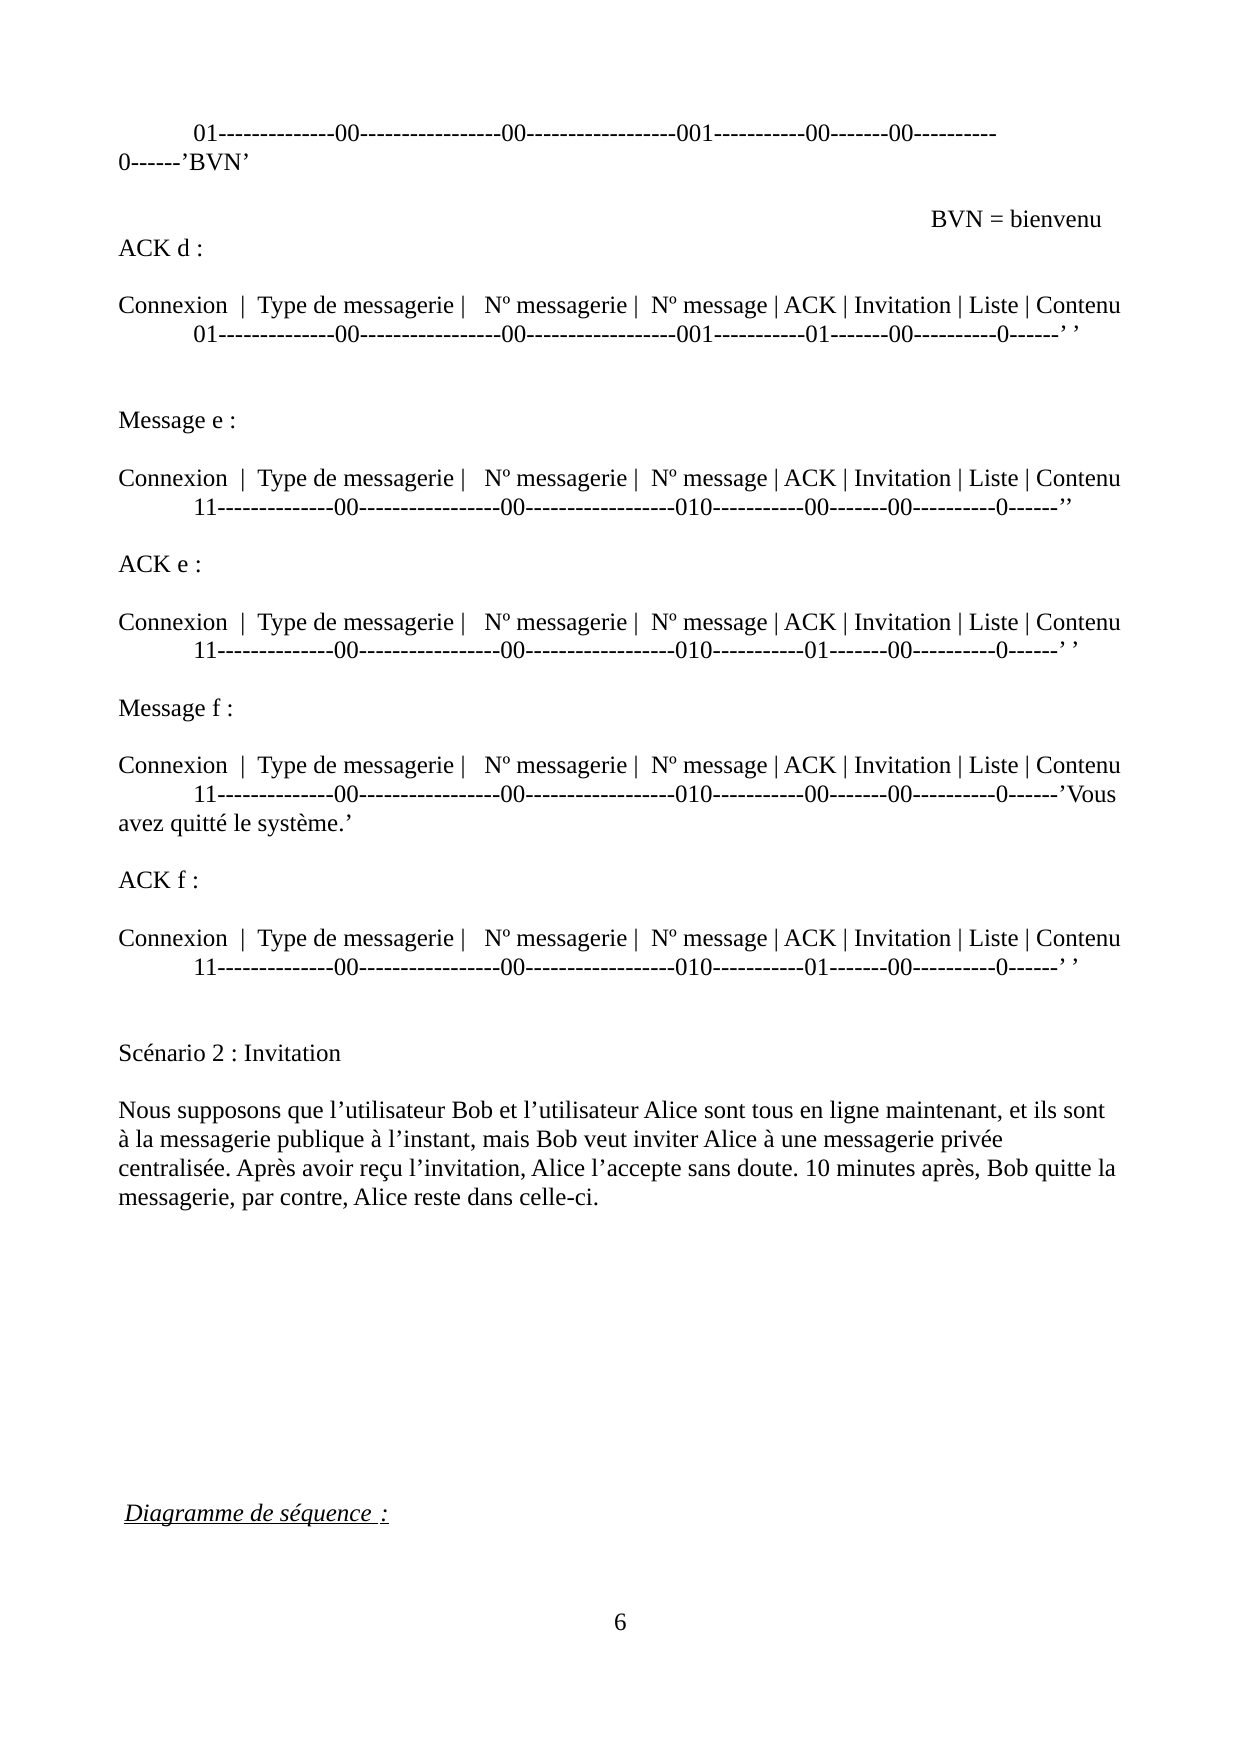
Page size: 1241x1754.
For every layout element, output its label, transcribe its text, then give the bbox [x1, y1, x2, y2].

text Message e : [118, 406, 1122, 434]
text Diagramme de séquence : [118, 1498, 1122, 1527]
text Connexion | Type de messagerie | Nº messagerie | Nº message | ACK | Invitation | Liste | Contenu [118, 607, 1122, 636]
text ACK d : [118, 233, 1122, 262]
text Scénario 2 : Invitation [118, 1038, 1122, 1067]
text Connexion | Type de messagerie | Nº messagerie | Nº message | ACK | Invitation | Liste | Contenu [118, 923, 1122, 952]
text 11--------------00-----------------00------------------010-----------01-------00----------0------’ ’ [118, 952, 1122, 981]
text 11--------------00-----------------00------------------010-----------01-------00----------0------’ ’ [118, 636, 1122, 664]
text 11--------------00-----------------00------------------010-----------00-------00----------0------’’ [118, 492, 1122, 521]
text 01--------------00-----------------00------------------001-----------00-------00----------0------’BVN’ [118, 118, 1122, 176]
text 01--------------00-----------------00------------------001-----------01-------00----------0------’ ’ [118, 319, 1122, 348]
text BVN = bienvenu [118, 204, 1122, 233]
text ACK e : [118, 549, 1122, 578]
text Connexion | Type de messagerie | Nº messagerie | Nº message | ACK | Invitation | Liste | Contenu [118, 463, 1122, 492]
text Connexion | Type de messagerie | Nº messagerie | Nº message | ACK | Invitation | Liste | Contenu [118, 291, 1122, 319]
text ACK f : [118, 866, 1122, 894]
text Message f : [118, 693, 1122, 722]
text 11--------------00-----------------00------------------010-----------00-------00----------0------’Vous avez quitté le système.’ [118, 779, 1122, 837]
text Connexion | Type de messagerie | Nº messagerie | Nº message | ACK | Invitation | Liste | Contenu [118, 751, 1122, 779]
text Nous supposons que l’utilisateur Bob et l’utilisateur Alice sont tous en ligne maintenant, et ils sont à la messagerie publique à l’instant, mais Bob veut inviter Alice à une messagerie privée centralisée. Après avoir reçu l’invitation, Alice l’accepte sans doute. 10 minutes après, Bob quitte la messagerie, par contre, Alice reste dans celle-ci. [118, 1096, 1122, 1211]
